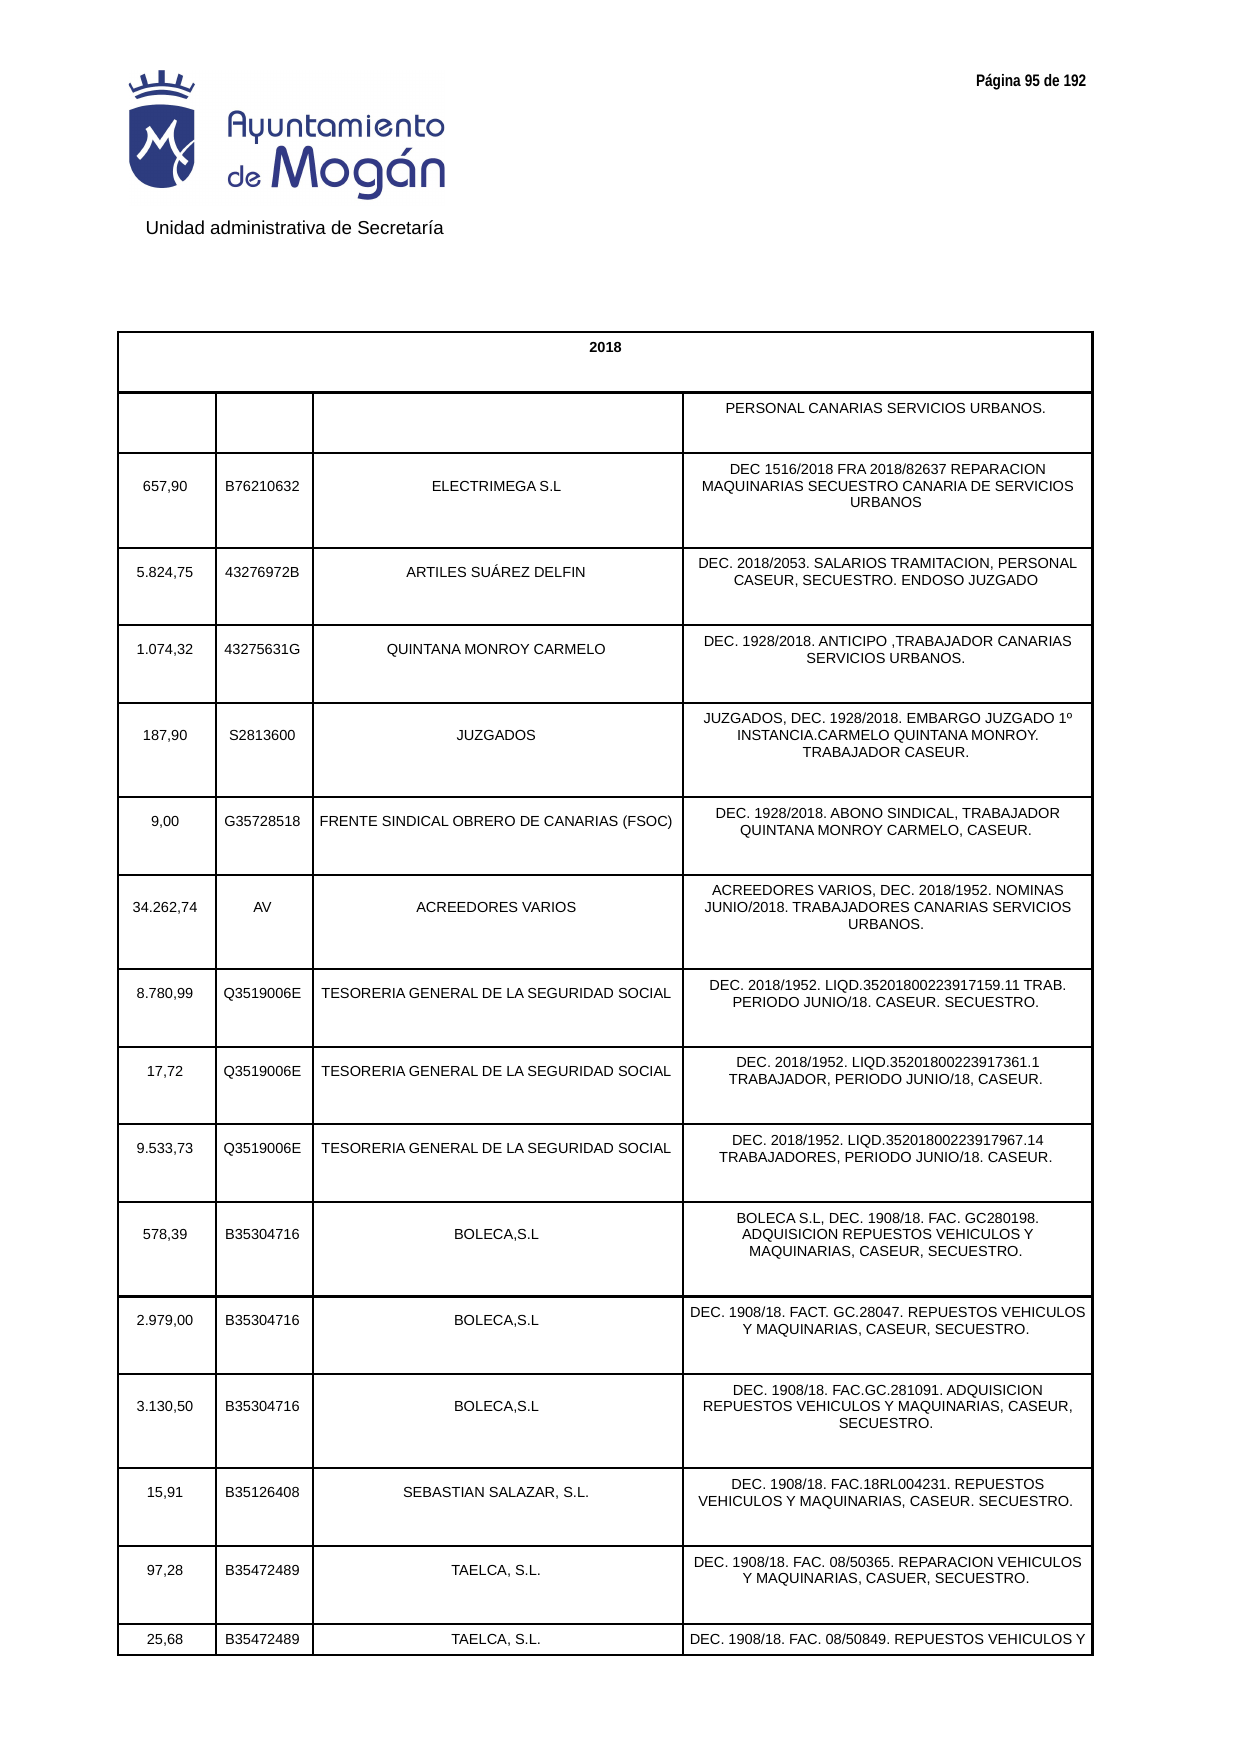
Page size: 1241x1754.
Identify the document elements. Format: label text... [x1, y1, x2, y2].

table_cell DEC 1516/2018 FRA 2018/82637 REPARACION MAQUINARIAS SECUESTRO CANARIA DE SERVICIOS URBANOS [684, 454, 1091, 547]
table_cell DEC. 1908/18. FACT. GC.28047. REPUESTOS VEHICULOS Y MAQUINARIAS, CASEUR, SECUESTRO. [684, 1298, 1091, 1373]
table_cell PERSONAL CANARIAS SERVICIOS URBANOS. [684, 394, 1091, 452]
table_cell ARTILES SUÁREZ DELFIN [314, 549, 682, 624]
table_cell ACREEDORES VARIOS [314, 876, 682, 968]
table_cell TESORERIA GENERAL DE LA SEGURIDAD SOCIAL [314, 1048, 682, 1123]
table_cell DEC. 1908/18. FAC.GC.281091. ADQUISICION REPUESTOS VEHICULOS Y MAQUINARIAS, CASEUR, SECUESTRO. [684, 1375, 1091, 1467]
table_cell B35126408 [217, 1469, 312, 1545]
table_cell DEC. 1928/2018. ANTICIPO ,TRABAJADOR CANARIAS SERVICIOS URBANOS. [684, 626, 1091, 702]
table_cell 43276972B [217, 549, 312, 624]
table_header 2018 [119, 333, 1091, 391]
table_cell 9.533,73 [119, 1125, 215, 1201]
table_cell BOLECA,S.L [314, 1203, 682, 1295]
table_cell TAELCA, S.L. [314, 1547, 682, 1622]
table_cell 578,39 [119, 1203, 215, 1295]
table_cell BOLECA S.L, DEC. 1908/18. FAC. GC280198. ADQUISICION REPUESTOS VEHICULOS Y MAQUINARIAS, CASEUR, SECUESTRO. [684, 1203, 1091, 1295]
table_cell [314, 394, 682, 452]
table_cell FRENTE SINDICAL OBRERO DE CANARIAS (FSOC) [314, 798, 682, 874]
table_cell 187,90 [119, 704, 215, 796]
table_cell DEC. 2018/1952. LIQD.35201800223917967.14 TRABAJADORES, PERIODO JUNIO/18. CASEUR. [684, 1125, 1091, 1201]
table_cell DEC. 1908/18. FAC. 08/50365. REPARACION VEHICULOS Y MAQUINARIAS, CASUER, SECUESTRO. [684, 1547, 1091, 1622]
table_cell B35304716 [217, 1298, 312, 1373]
table_cell AV [217, 876, 312, 968]
table_cell B76210632 [217, 454, 312, 547]
table_cell 25,68 [119, 1625, 215, 1654]
table_cell B35472489 [217, 1547, 312, 1622]
table_cell Q3519006E [217, 1048, 312, 1123]
table_cell B35472489 [217, 1625, 312, 1654]
table_cell 9,00 [119, 798, 215, 874]
table_cell Q3519006E [217, 970, 312, 1046]
table_cell DEC. 2018/1952. LIQD.35201800223917361.1 TRABAJADOR, PERIODO JUNIO/18, CASEUR. [684, 1048, 1091, 1123]
table_cell 8.780,99 [119, 970, 215, 1046]
table_cell ELECTRIMEGA S.L [314, 454, 682, 547]
table_cell TESORERIA GENERAL DE LA SEGURIDAD SOCIAL [314, 970, 682, 1046]
table_cell DEC. 1908/18. FAC. 08/50849. REPUESTOS VEHICULOS Y [684, 1625, 1091, 1654]
table_cell 43275631G [217, 626, 312, 702]
table_cell JUZGADOS [314, 704, 682, 796]
table_cell DEC. 1908/18. FAC.18RL004231. REPUESTOS VEHICULOS Y MAQUINARIAS, CASEUR. SECUESTRO. [684, 1469, 1091, 1545]
table_cell 2.979,00 [119, 1298, 215, 1373]
table_cell 657,90 [119, 454, 215, 547]
table_cell Q3519006E [217, 1125, 312, 1201]
table_cell 97,28 [119, 1547, 215, 1622]
table_cell DEC. 2018/1952. LIQD.35201800223917159.11 TRAB. PERIODO JUNIO/18. CASEUR. SECUESTRO. [684, 970, 1091, 1046]
table_cell ACREEDORES VARIOS, DEC. 2018/1952. NOMINAS JUNIO/2018. TRABAJADORES CANARIAS SERVICIOS URBANOS. [684, 876, 1091, 968]
table_cell 17,72 [119, 1048, 215, 1123]
table_cell S2813600 [217, 704, 312, 796]
table_cell B35304716 [217, 1375, 312, 1467]
table_cell BOLECA,S.L [314, 1375, 682, 1467]
table_cell 5.824,75 [119, 549, 215, 624]
table_cell B35304716 [217, 1203, 312, 1295]
table_cell 1.074,32 [119, 626, 215, 702]
table_cell 34.262,74 [119, 876, 215, 968]
table_cell SEBASTIAN SALAZAR, S.L. [314, 1469, 682, 1545]
picture [128, 70, 445, 206]
table_cell [119, 394, 215, 452]
table_cell DEC. 1928/2018. ABONO SINDICAL, TRABAJADOR QUINTANA MONROY CARMELO, CASEUR. [684, 798, 1091, 874]
table_cell G35728518 [217, 798, 312, 874]
table_cell DEC. 2018/2053. SALARIOS TRAMITACION, PERSONAL CASEUR, SECUESTRO. ENDOSO JUZGADO [684, 549, 1091, 624]
table_cell 15,91 [119, 1469, 215, 1545]
table_cell TESORERIA GENERAL DE LA SEGURIDAD SOCIAL [314, 1125, 682, 1201]
table_cell TAELCA, S.L. [314, 1625, 682, 1654]
table_cell 3.130,50 [119, 1375, 215, 1467]
table_cell [217, 394, 312, 452]
table_cell BOLECA,S.L [314, 1298, 682, 1373]
table_cell QUINTANA MONROY CARMELO [314, 626, 682, 702]
table_cell JUZGADOS, DEC. 1928/2018. EMBARGO JUZGADO 1º INSTANCIA.CARMELO QUINTANA MONROY. TRABAJADOR CASEUR. [684, 704, 1091, 796]
